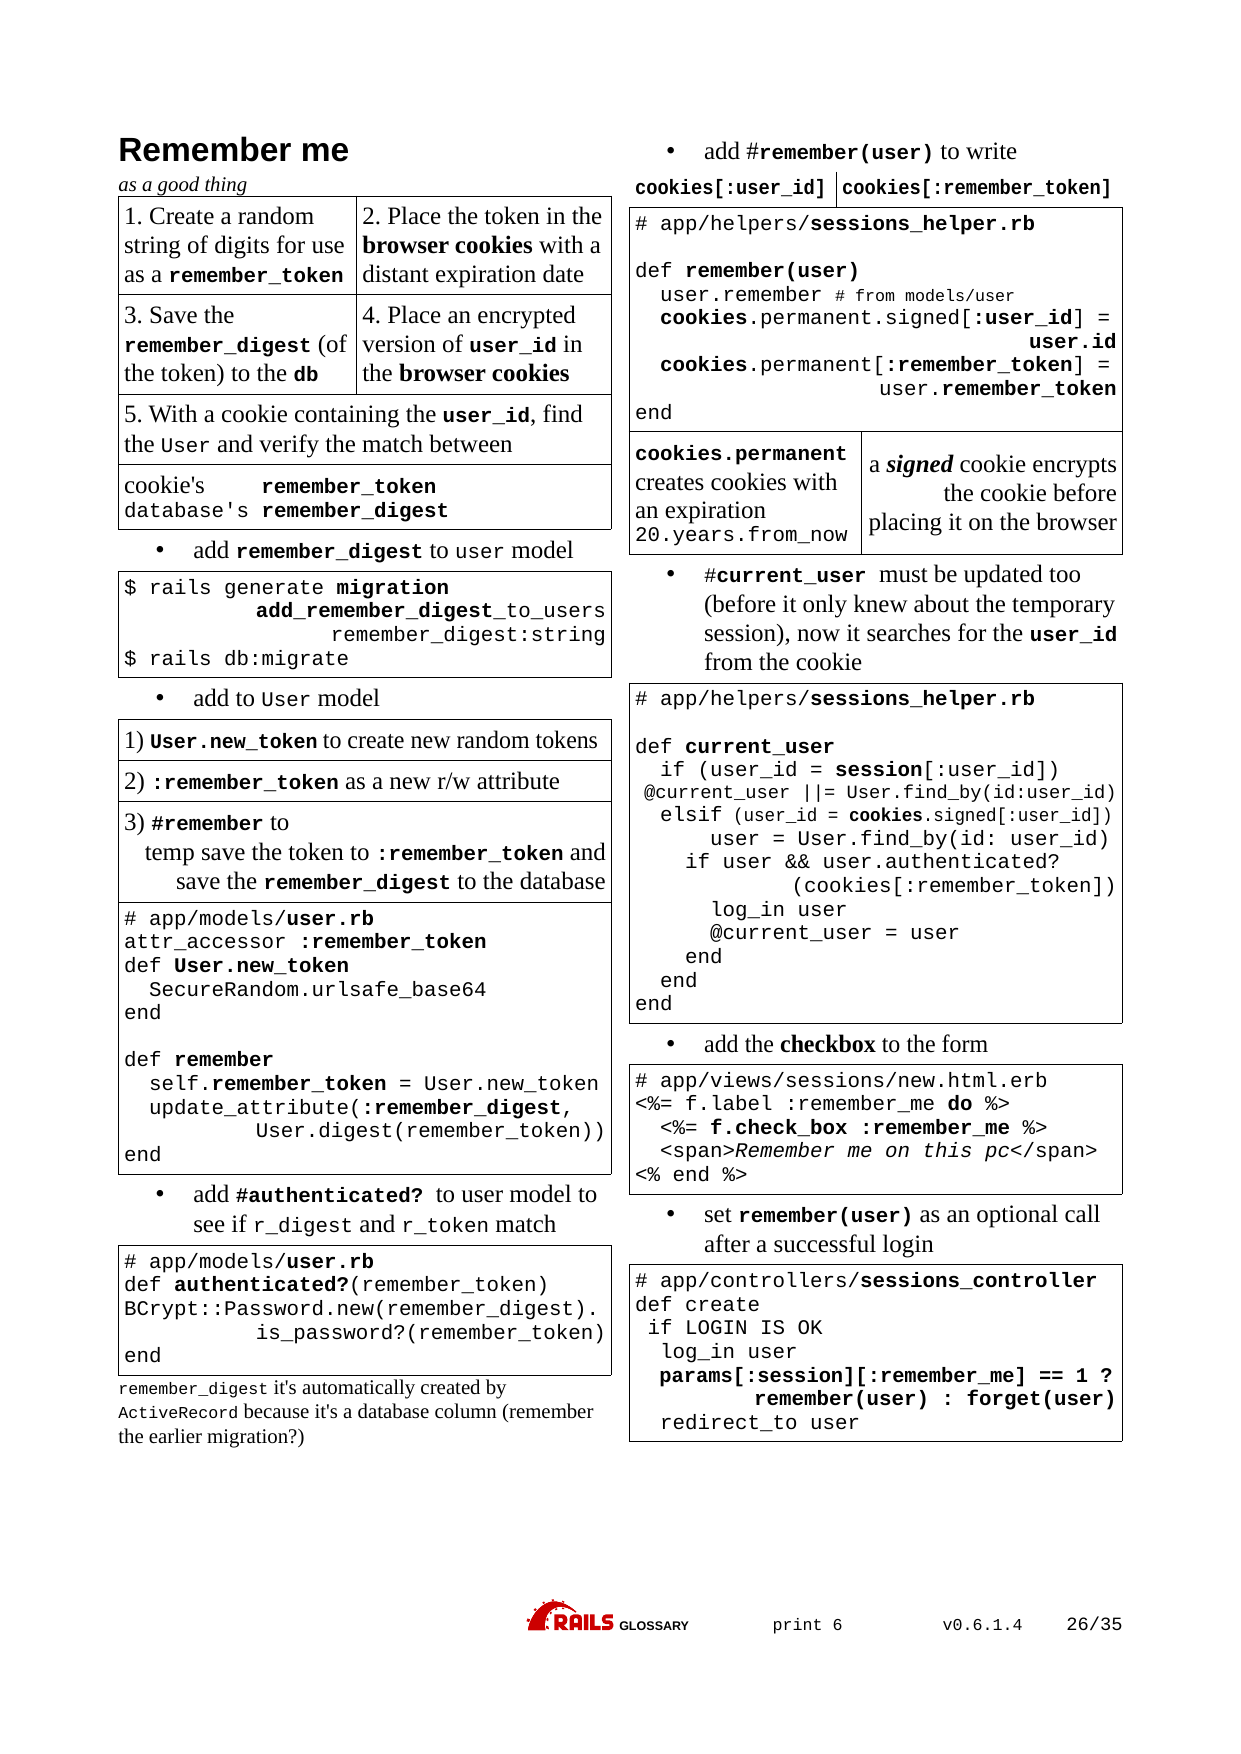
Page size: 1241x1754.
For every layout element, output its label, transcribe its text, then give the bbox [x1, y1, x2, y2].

table_header 1. Create a random string of digits for use as a remember_token [119, 197, 356, 294]
subtitle Remember me [118, 130, 611, 168]
table_header # app/models/user.rb attr_accessor :remember_token def User.new_token SecureRandom.urlsafe_base64 end def remember self.remember_token = User.new_token update_attribute(:remember_digest, User.digest(remember_token)) end [119, 903, 611, 1173]
table_header a signed cookie encrypts the cookie before placing it on the browser [862, 432, 1122, 553]
text as a good thing [118, 171, 611, 196]
list add remember_digest to user model [156, 535, 611, 565]
list add to User model [156, 683, 611, 713]
table_header # app/controllers/sessions_controller def create if LOGIN IS OK log_in user params[:session][:remember_me] == 1 ? remember(user) : forget(user) redirect_to user [630, 1265, 1122, 1441]
table_cell 2) :remember_token as a new r/w attribute [119, 761, 611, 801]
table_header # app/helpers/sessions_helper.rb def current_user if (user_id = session[:user_id]) @current_user ||= User.find_by(id:user_id) elsif (user_id = cookies.signed[:user_id]) user = User.find_by(id: user_id) if user && user.authenticated? (cookies[:remember_token]) log_in user @current_user = user end end end [630, 684, 1122, 1023]
list add #authenticated? to user model to see if r_digest and r_token match [156, 1179, 611, 1239]
list add #remember(user) to write [666, 136, 1122, 165]
table_header 2. Place the token in the browser cookies with a distant expiration date [357, 197, 611, 294]
table_header cookies[:remember_token] [837, 172, 1122, 207]
list set remember(user) as an optional call after a successful login [666, 1199, 1122, 1258]
table_cell 5. With a cookie containing the user_id, find the User and verify the match between [119, 395, 611, 464]
table_header # app/helpers/sessions_helper.rb def remember(user) user.remember # from models/user cookies.permanent.signed[:user_id] = user.id cookies.permanent[:remember_token] = user.remember_token end [630, 208, 1122, 431]
table_header cookies[:user_id] [629, 172, 836, 207]
table_header # app/models/user.rb def authenticated?(remember_token) BCrypt::Password.new(remember_digest). is_password?(remember_token) end [119, 1246, 611, 1375]
text remember_digest it's automatically created by ActiveRecord because it's a database column (remember the earlier migration?) [118, 1376, 611, 1448]
table_header 1) User.new_token to create new random tokens [119, 720, 611, 760]
table_header # app/views/sessions/new.html.erb <%= f.label :remember_me do %> <%= f.check_box :remember_me %> <span>Remember me on this pc</span> <% end %> [630, 1065, 1122, 1193]
table_header $ rails generate migration add_remember_digest_to_users remember_digest:string $ rails db:migrate [119, 572, 611, 677]
list add the checkbox to the form [666, 1029, 1122, 1057]
table_cell 4. Place an encrypted version of user_id in the browser cookies [357, 295, 611, 394]
table_cell cookie's remember_token database's remember_digest [119, 465, 611, 529]
table_cell 3. Save the remember_digest (of the token) to the db [119, 295, 356, 394]
list #current_user must be updated too (before it only knew about the temporary session), now it searches for the user_id from the cookie [666, 559, 1122, 676]
table_cell 3) #remember to temp save the token to :remember_token and save the remember_digest to the database [119, 802, 611, 902]
table_header cookies.permanent creates cookies with an expiration 20.years.from_now [630, 432, 861, 553]
